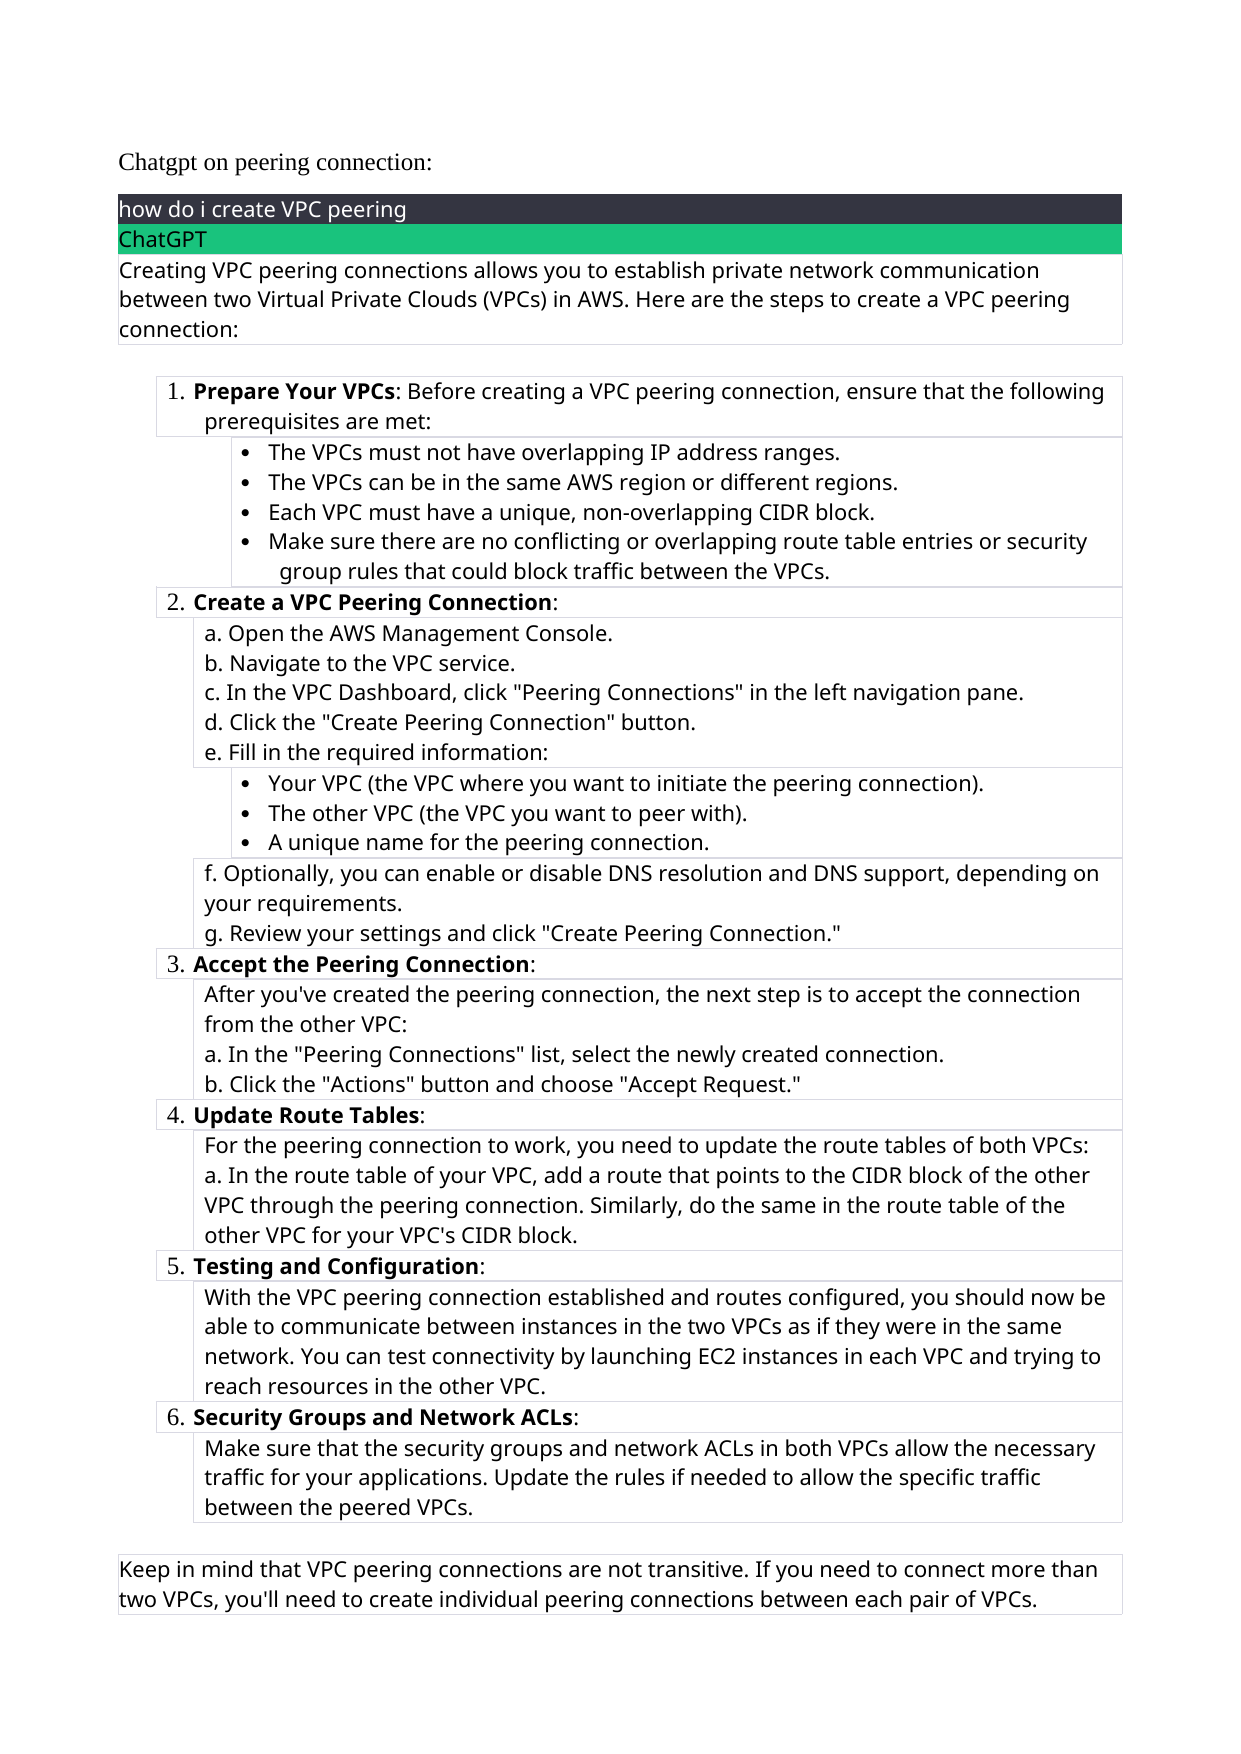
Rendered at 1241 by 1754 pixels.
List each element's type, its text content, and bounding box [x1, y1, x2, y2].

text ChatGPT [118, 224, 1122, 254]
text b. Navigate to the VPC service. [194, 647, 1122, 677]
text Creating VPC peering connections allows you to establish private network communication between two Virtual Private Clouds (VPCs) in AWS. Here are the steps to create a VPC peering connection: [119, 255, 1122, 344]
text For the peering connection to work, you need to update the route tables of both VPCs: [194, 1131, 1122, 1160]
text After you've created the peering connection, the next step is to accept the connection from the other VPC: [194, 980, 1122, 1038]
list Make sure there are no conflicting or overlapping route table entries or security group rules that could block traffic between the VPCs. [232, 526, 1122, 586]
text f. Optionally, you can enable or disable DNS resolution and DNS support, depending on your requirements. [194, 859, 1122, 917]
list Your VPC (the VPC where you want to initiate the peering connection). [232, 768, 1122, 797]
list A unique name for the peering connection. [232, 827, 1122, 857]
list Each VPC must have a unique, non-overlapping CIDR block. [232, 496, 1122, 526]
list The other VPC (the VPC you want to peer with). [232, 797, 1122, 827]
list Testing and Configuration: [157, 1251, 1122, 1280]
list Update Route Tables: [157, 1100, 1122, 1129]
text Keep in mind that VPC peering connections are not transitive. If you need to connect more than two VPCs, you'll need to create individual peering connections between each pair of VPCs. [119, 1555, 1122, 1614]
list Prepare Your VPCs: Before creating a VPC peering connection, ensure that the following prerequisites are met: [157, 377, 1122, 436]
list The VPCs can be in the same AWS region or different regions. [232, 466, 1122, 496]
list Security Groups and Network ACLs: [157, 1402, 1122, 1432]
text a. Open the AWS Management Console. [194, 618, 1122, 647]
list Accept the Peering Connection: [157, 949, 1122, 978]
list The VPCs must not have overlapping IP address ranges. [232, 438, 1122, 466]
text a. In the route table of your VPC, add a route that points to the CIDR block of the other VPC through the peering connection. Similarly, do the same in the route table of the other VPC for your VPC's CIDR block. [194, 1160, 1122, 1250]
text b. Click the "Actions" button and choose "Accept Request." [194, 1068, 1122, 1099]
text Make sure that the security groups and network ACLs in both VPCs allow the necessary traffic for your applications. Update the rules if needed to allow the specific traffic between the peered VPCs. [194, 1433, 1122, 1522]
text e. Fill in the required information: [194, 736, 1122, 767]
text g. Review your settings and click "Create Peering Connection." [194, 917, 1122, 948]
list Create a VPC Peering Connection: [157, 588, 1122, 617]
text c. In the VPC Dashboard, click "Peering Connections" in the left navigation pane. [194, 677, 1122, 707]
text how do i create VPC peering [118, 194, 1122, 224]
text a. In the "Peering Connections" list, select the newly created connection. [194, 1038, 1122, 1068]
text Chatgpt on peering connection: [118, 147, 1122, 176]
text With the VPC peering connection established and routes configured, you should now be able to communicate between instances in the two VPCs as if they were in the same network. You can test connectivity by launching EC2 instances in each VPC and trying to reach resources in the other VPC. [194, 1282, 1122, 1401]
text d. Click the "Create Peering Connection" button. [194, 707, 1122, 736]
